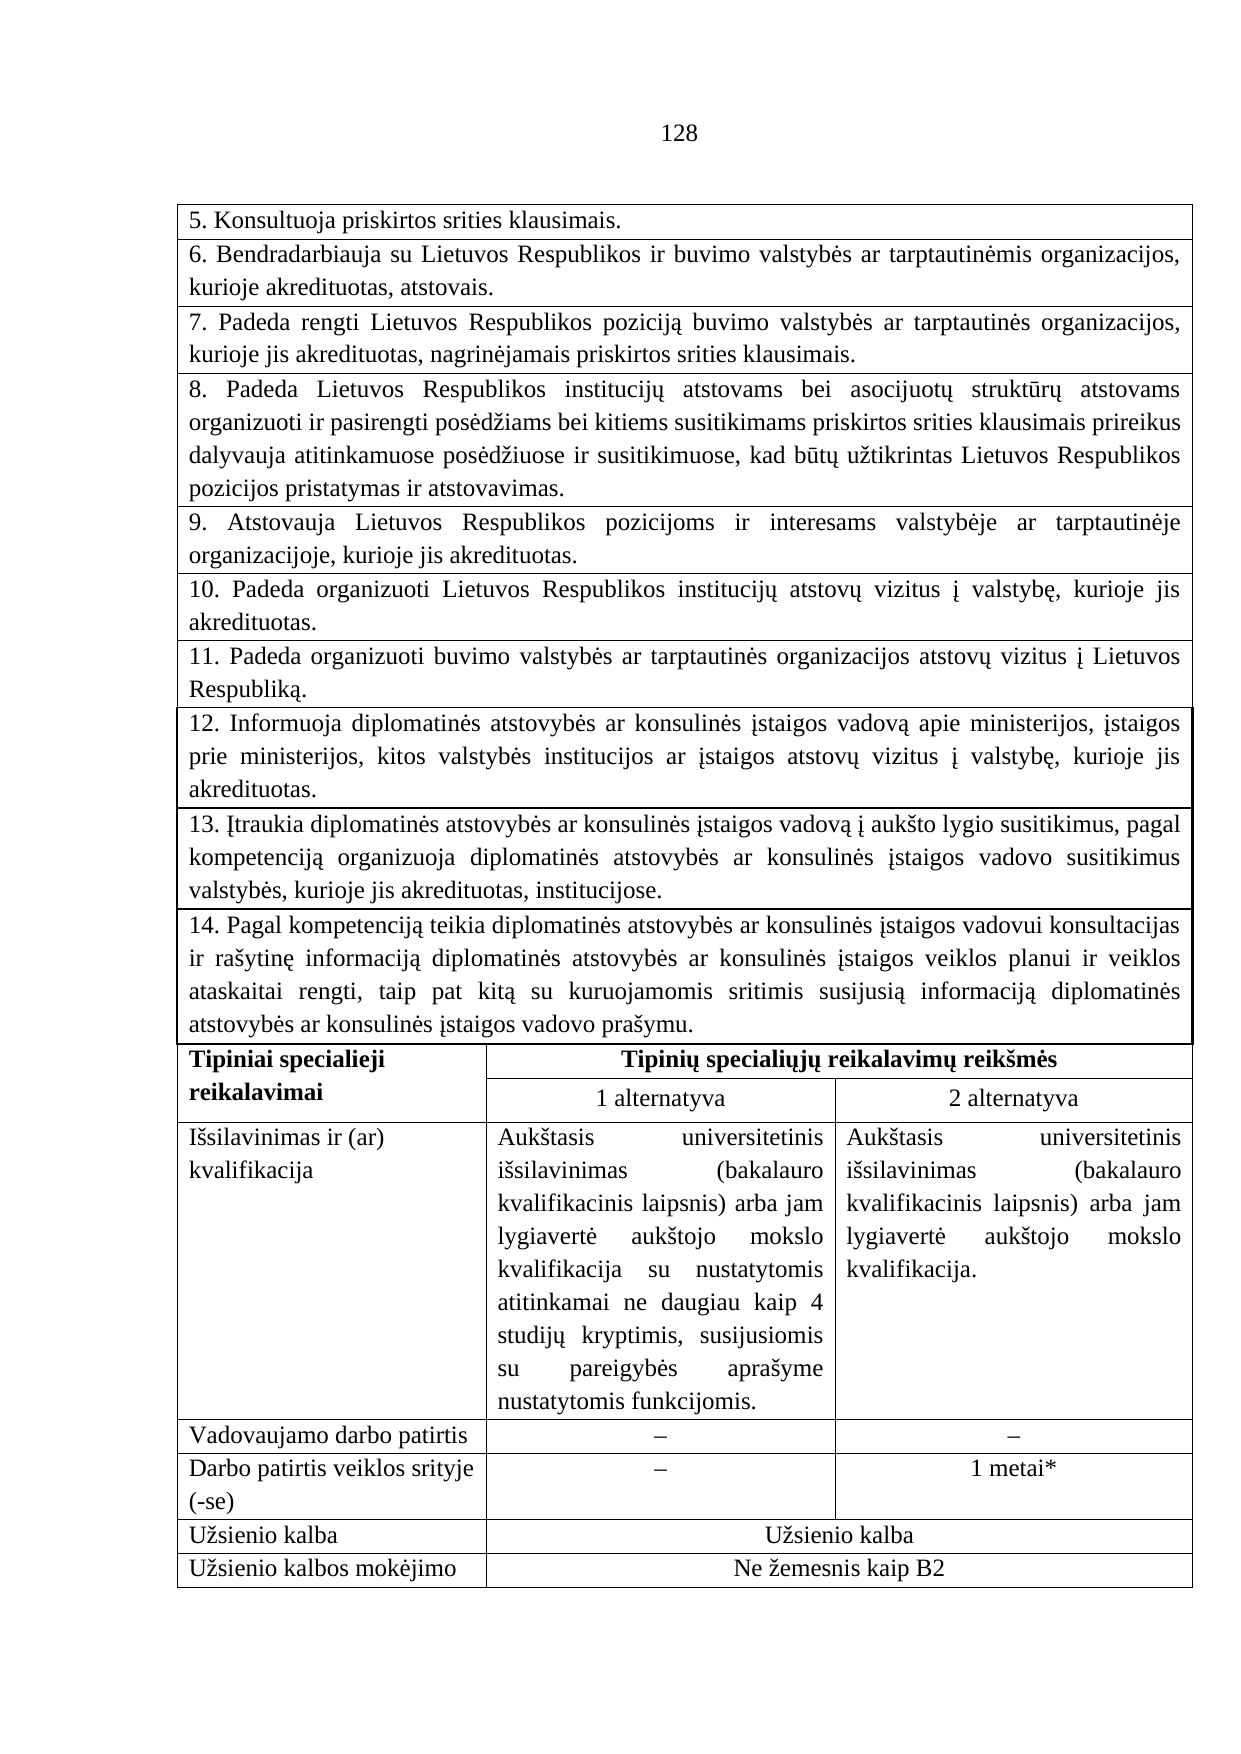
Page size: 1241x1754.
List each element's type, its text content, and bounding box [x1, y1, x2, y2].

table_cell 6. Bendradarbiauja su Lietuvos Respublikos ir buvimo valstybės ar tarptautinėmis organizacijos, kurioje akredituotas, atstovais. [178, 240, 1192, 306]
table_cell 14. Pagal kompetenciją teikia diplomatinės atstovybės ar konsulinės įstaigos vadovui konsultacijas ir rašytinę informaciją diplomatinės atstovybės ar konsulinės įstaigos veiklos planui ir veiklos ataskaitai rengti, taip pat kitą su kuruojamomis sritimis susijusią informaciją diplomatinės atstovybės ar konsulinės įstaigos vadovo prašymu. [178, 910, 1191, 1042]
table_cell Tipinių specialiųjų reikalavimų reikšmės [487, 1045, 1192, 1077]
table_cell Užsienio kalba [487, 1520, 1192, 1553]
table_cell 7. Padeda rengti Lietuvos Respublikos poziciją buvimo valstybės ar tarptautinės organizacijos, kurioje jis akredituotas, nagrinėjamais priskirtos srities klausimais. [178, 307, 1192, 373]
table_cell 1 alternatyva [487, 1079, 835, 1121]
table_cell Užsienio kalbos mokėjimo [178, 1554, 486, 1586]
table_cell 5. Konsultuoja priskirtos srities klausimais. [178, 205, 1192, 238]
table_cell 1 metai* [836, 1454, 1192, 1519]
table_cell 10. Padeda organizuoti Lietuvos Respublikos institucijų atstovų vizitus į valstybę, kurioje jis akredituotas. [178, 574, 1192, 640]
table_cell – [836, 1420, 1192, 1453]
table_cell – [487, 1454, 835, 1519]
table_cell Išsilavinimas ir (ar) kvalifikacija [178, 1123, 486, 1419]
table_cell – [487, 1420, 835, 1453]
table_cell Aukštasis universitetinis išsilavinimas (bakalauro kvalifikacinis laipsnis) arba jam lygiavertė aukštojo mokslo kvalifikacija. [836, 1123, 1192, 1419]
table_cell 13. Įtraukia diplomatinės atstovybės ar konsulinės įstaigos vadovą į aukšto lygio susitikimus, pagal kompetenciją organizuoja diplomatinės atstovybės ar konsulinės įstaigos vadovo susitikimus valstybės, kurioje jis akredituotas, institucijose. [178, 809, 1191, 908]
table_cell Aukštasis universitetinis išsilavinimas (bakalauro kvalifikacinis laipsnis) arba jam lygiavertė aukštojo mokslo kvalifikacija su nustatytomis atitinkamai ne daugiau kaip 4 studijų kryptimis, susijusiomis su pareigybės aprašyme nustatytomis funkcijomis. [487, 1123, 835, 1419]
table_cell 11. Padeda organizuoti buvimo valstybės ar tarptautinės organizacijos atstovų vizitus į Lietuvos Respubliką. [178, 641, 1192, 707]
table_cell Ne žemesnis kaip B2 [487, 1554, 1192, 1586]
table_cell Tipiniai specialieji reikalavimai [178, 1045, 486, 1121]
table_cell 12. Informuoja diplomatinės atstovybės ar konsulinės įstaigos vadovą apie ministerijos, įstaigos prie ministerijos, kitos valstybės institucijos ar įstaigos atstovų vizitus į valstybę, kurioje jis akredituotas. [178, 708, 1191, 807]
table_cell Užsienio kalba [178, 1520, 486, 1553]
table_cell 9. Atstovauja Lietuvos Respublikos pozicijoms ir interesams valstybėje ar tarptautinėje organizacijoje, kurioje jis akredituotas. [178, 507, 1192, 573]
table_cell 8. Padeda Lietuvos Respublikos institucijų atstovams bei asocijuotų struktūrų atstovams organizuoti ir pasirengti posėdžiams bei kitiems susitikimams priskirtos srities klausimais prireikus dalyvauja atitinkamuose posėdžiuose ir susitikimuose, kad būtų užtikrintas Lietuvos Respublikos pozicijos pristatymas ir atstovavimas. [178, 374, 1192, 506]
table_cell 2 alternatyva [836, 1079, 1192, 1121]
table_cell Vadovaujamo darbo patirtis [178, 1420, 486, 1453]
table_cell Darbo patirtis veiklos srityje (-se) [178, 1454, 486, 1519]
